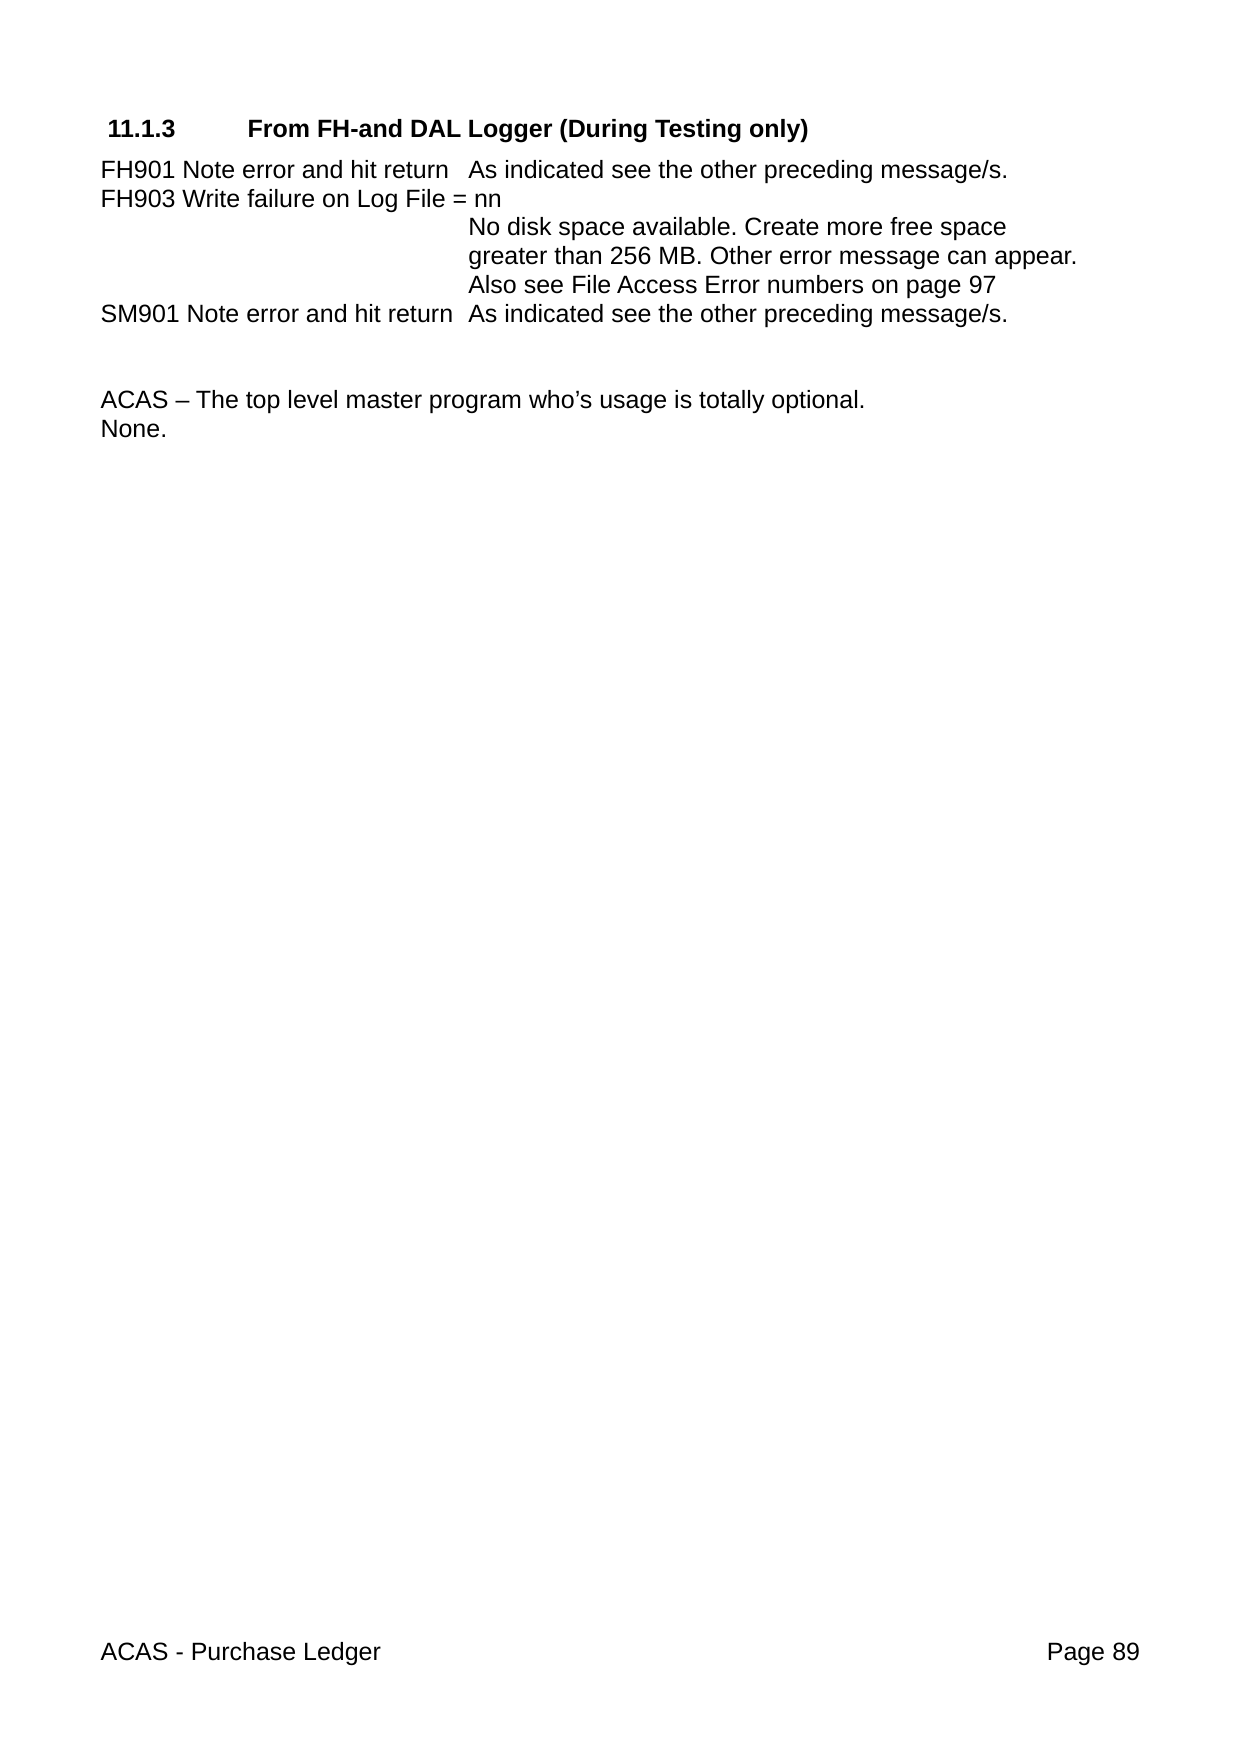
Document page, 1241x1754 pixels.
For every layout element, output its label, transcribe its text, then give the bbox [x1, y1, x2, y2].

text Also see File Access Error numbers on page 96 [100, 270, 1140, 298]
text greater than 256 MB. Other error message can appear. [100, 241, 1140, 270]
text None. [100, 413, 1140, 442]
text No disk space available. Create more free space [100, 212, 1140, 241]
text ACAS – The top level master program who’s usage is totally optional. [100, 385, 1140, 413]
text FH901 Note error and hit return As indicated see the other preceding message/s. [100, 155, 1140, 183]
subtitle From FH-and DAL Logger (During Testing only) [100, 113, 1140, 142]
text SM901 Note error and hit return As indicated see the other preceding message/s. [100, 298, 1140, 327]
text FH903 Write failure on Log File = nn [100, 183, 1140, 212]
